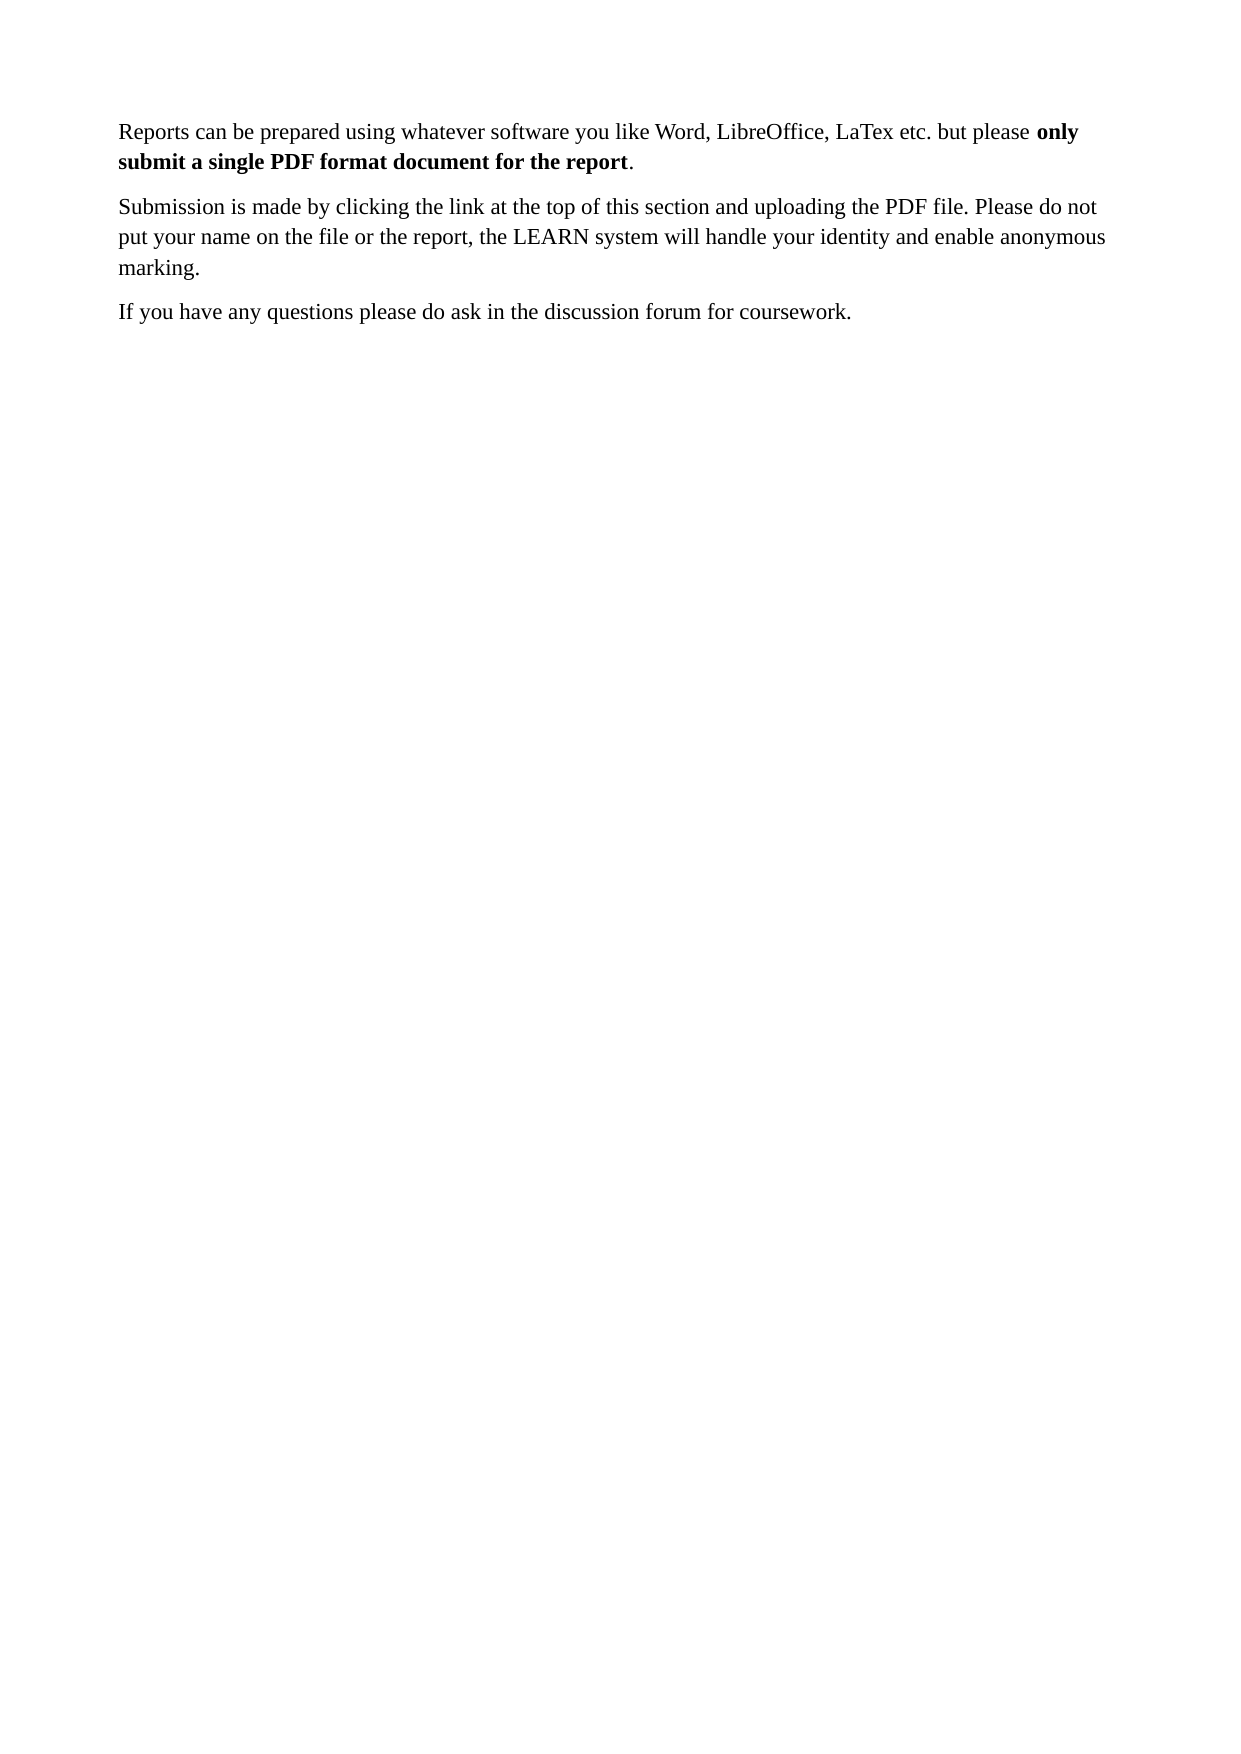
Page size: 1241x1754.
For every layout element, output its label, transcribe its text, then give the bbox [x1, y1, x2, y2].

text If you have any questions please do ask in the discussion forum for coursework. [118, 298, 1122, 325]
text Reports can be prepared using whatever software you like Word, LibreOffice, LaTex etc. but please only submit a single PDF format document for the report. [118, 118, 1122, 175]
text Submission is made by clicking the link at the top of this section and uploading the PDF file. Please do not put your name on the file or the report, the LEARN system will handle your identity and enable anonymous marking. [118, 193, 1122, 280]
